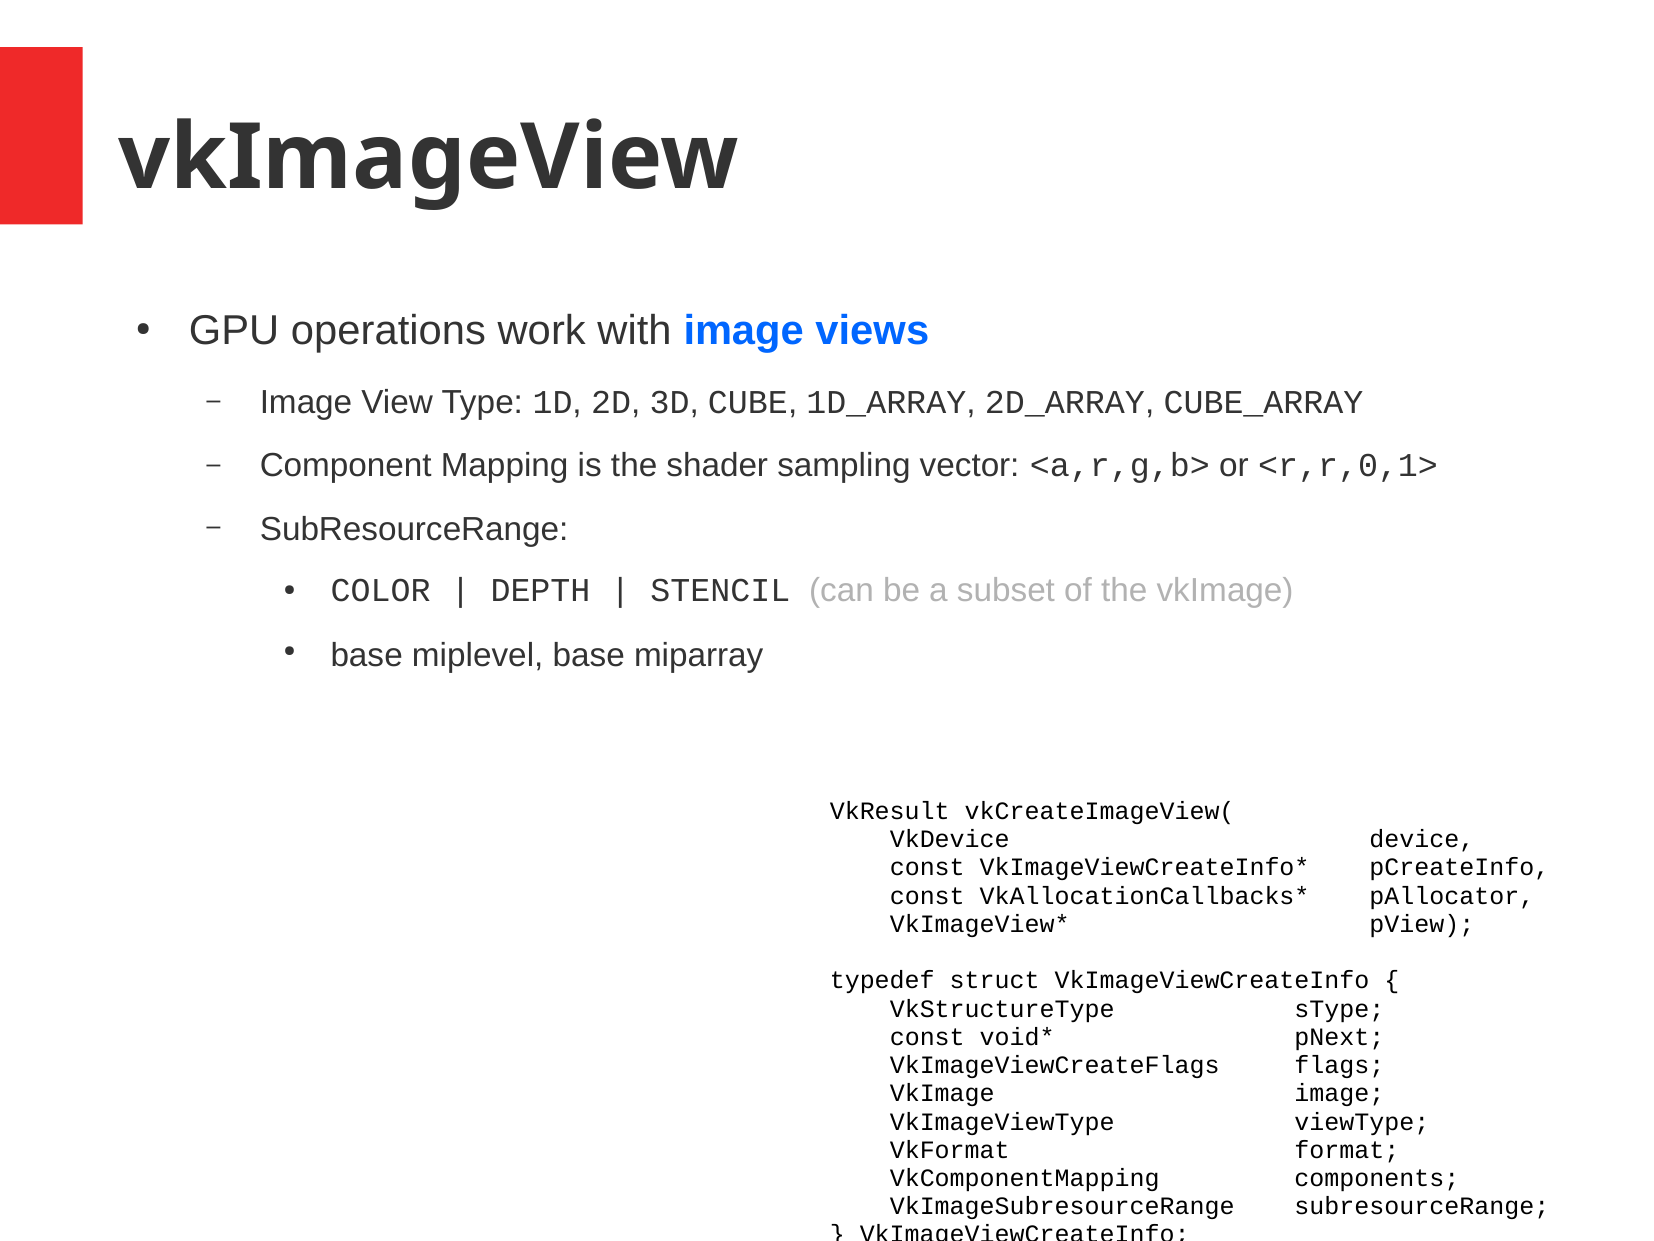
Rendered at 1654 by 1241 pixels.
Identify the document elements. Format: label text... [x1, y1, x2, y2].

text_box VkResult vkCreateImageView( VkDevice device, const VkImageViewCreateInfo* pCreateInfo, const VkAllocationCallbacks* pAllocator, VkImageView* pView); typedef struct VkImageViewCreateInfo { VkStructureType sType; const void* pNext; VkImageViewCreateFlags flags; VkImage image; VkImageViewType viewType; VkFormat format; VkComponentMapping components; VkImageSubresourceRange subresourceRange; } VkImageViewCreateInfo; [814, 791, 1654, 1235]
title vkImageView [118, 49, 1571, 257]
list GPU operations work with image views Image View Type: 1D, 2D, 3D, CUBE, 1D_ARRAY, 2D_ARRAY, CUBE_ARRAY Component Mapping is the shader sampling vector: <a,r,g,b> or <r,r,0,1> SubResourceRange: COLOR | DEPTH | STENCIL (can be a subset of the vkImage) base miplevel, base miparray [118, 307, 1583, 1074]
